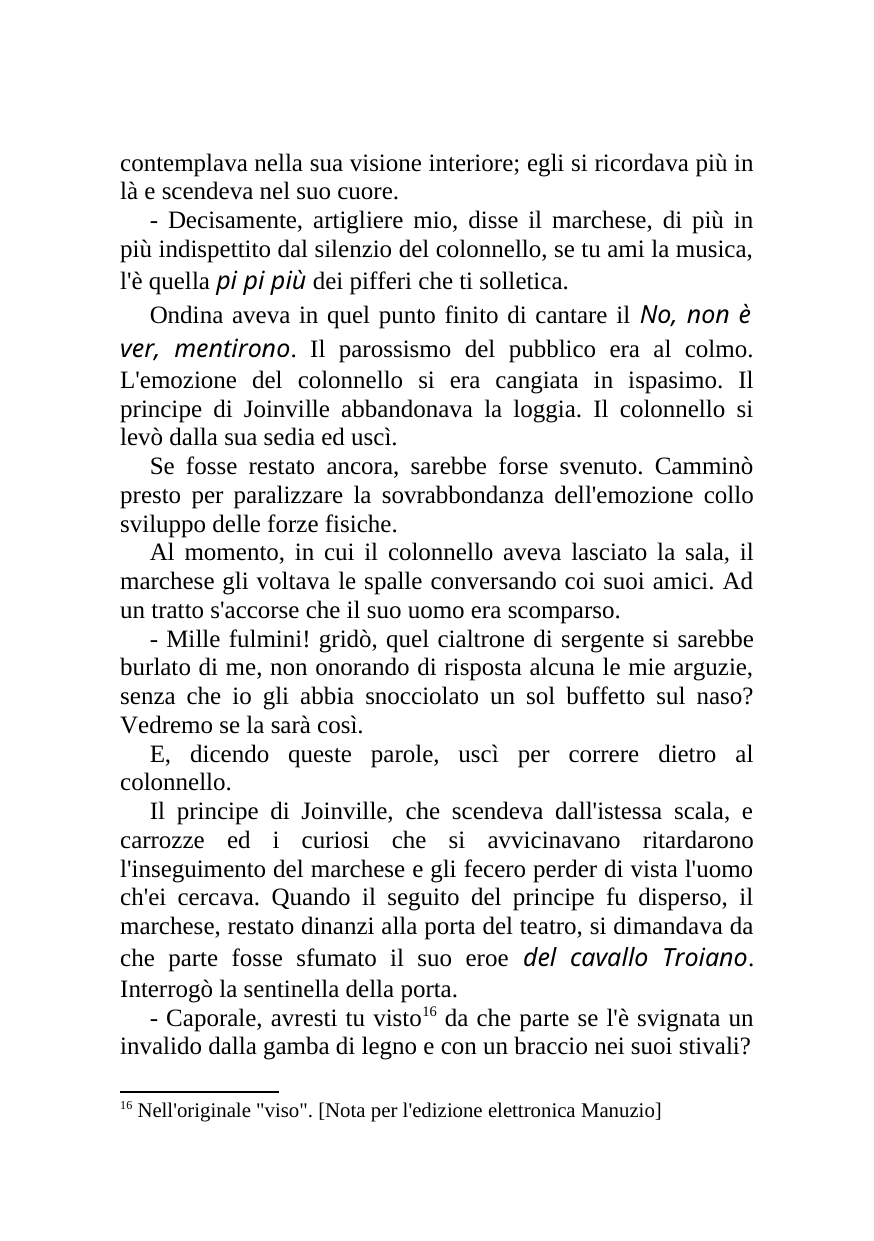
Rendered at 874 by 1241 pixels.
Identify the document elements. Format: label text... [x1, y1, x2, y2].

text - Mille fulmini! gridò, quel cialtrone di sergente si sarebbe burlato di me, non onorando di risposta alcuna le mie arguzie, senza che io gli abbia snocciolato un sol buffetto sul naso? Vedremo se la sarà così. [120, 624, 754, 739]
text contemplava nella sua visione interiore; egli si ricordava più in là e scendeva nel suo cuore. [120, 148, 754, 205]
text Nell'originale "viso". [Nota per l'edizione elettronica Manuzio] [120, 1098, 754, 1122]
text Il principe di Joinville, che scendeva dall'istessa scala, e carrozze ed i curiosi che si avvicinavano ritardarono l'inseguimento del marchese e gli fecero perder di vista l'uomo ch'ei cercava. Quando il seguito del principe fu disperso, il marchese, restato dinanzi alla porta del teatro, si dimandava da che parte fosse sfumato il suo eroe del cavallo Troiano. Interrogò la sentinella della porta. [120, 796, 754, 1003]
text Se fosse restato ancora, sarebbe forse svenuto. Camminò presto per paralizzare la sovrabbondanza dell'emozione collo sviluppo delle forze fisiche. [120, 451, 754, 537]
text E, dicendo queste parole, uscì per correre dietro al colonnello. [120, 739, 754, 796]
text Al momento, in cui il colonnello aveva lasciato la sala, il marchese gli voltava le spalle conversando coi suoi amici. Ad un tratto s'accorse che il suo uomo era scomparso. [120, 537, 754, 624]
text - Caporale, avresti tu visto da che parte se l'è svignata un invalido dalla gamba di legno e con un braccio nei suoi stivali? [120, 1003, 754, 1060]
text Ondina aveva in quel punto finito di cantare il No, non è ver, mentirono. Il parossismo del pubblico era al colmo. L'emozione del colonnello si era cangiata in ispasimo. Il principe di Joinville abbandonava la loggia. Il colonnello si levò dalla sua sedia ed uscì. [120, 297, 754, 451]
text - Decisamente, artigliere mio, disse il marchese, di più in più indispettito dal silenzio del colonnello, se tu ami la musica, l'è quella pi pi più dei pifferi che ti solletica. [120, 205, 754, 297]
